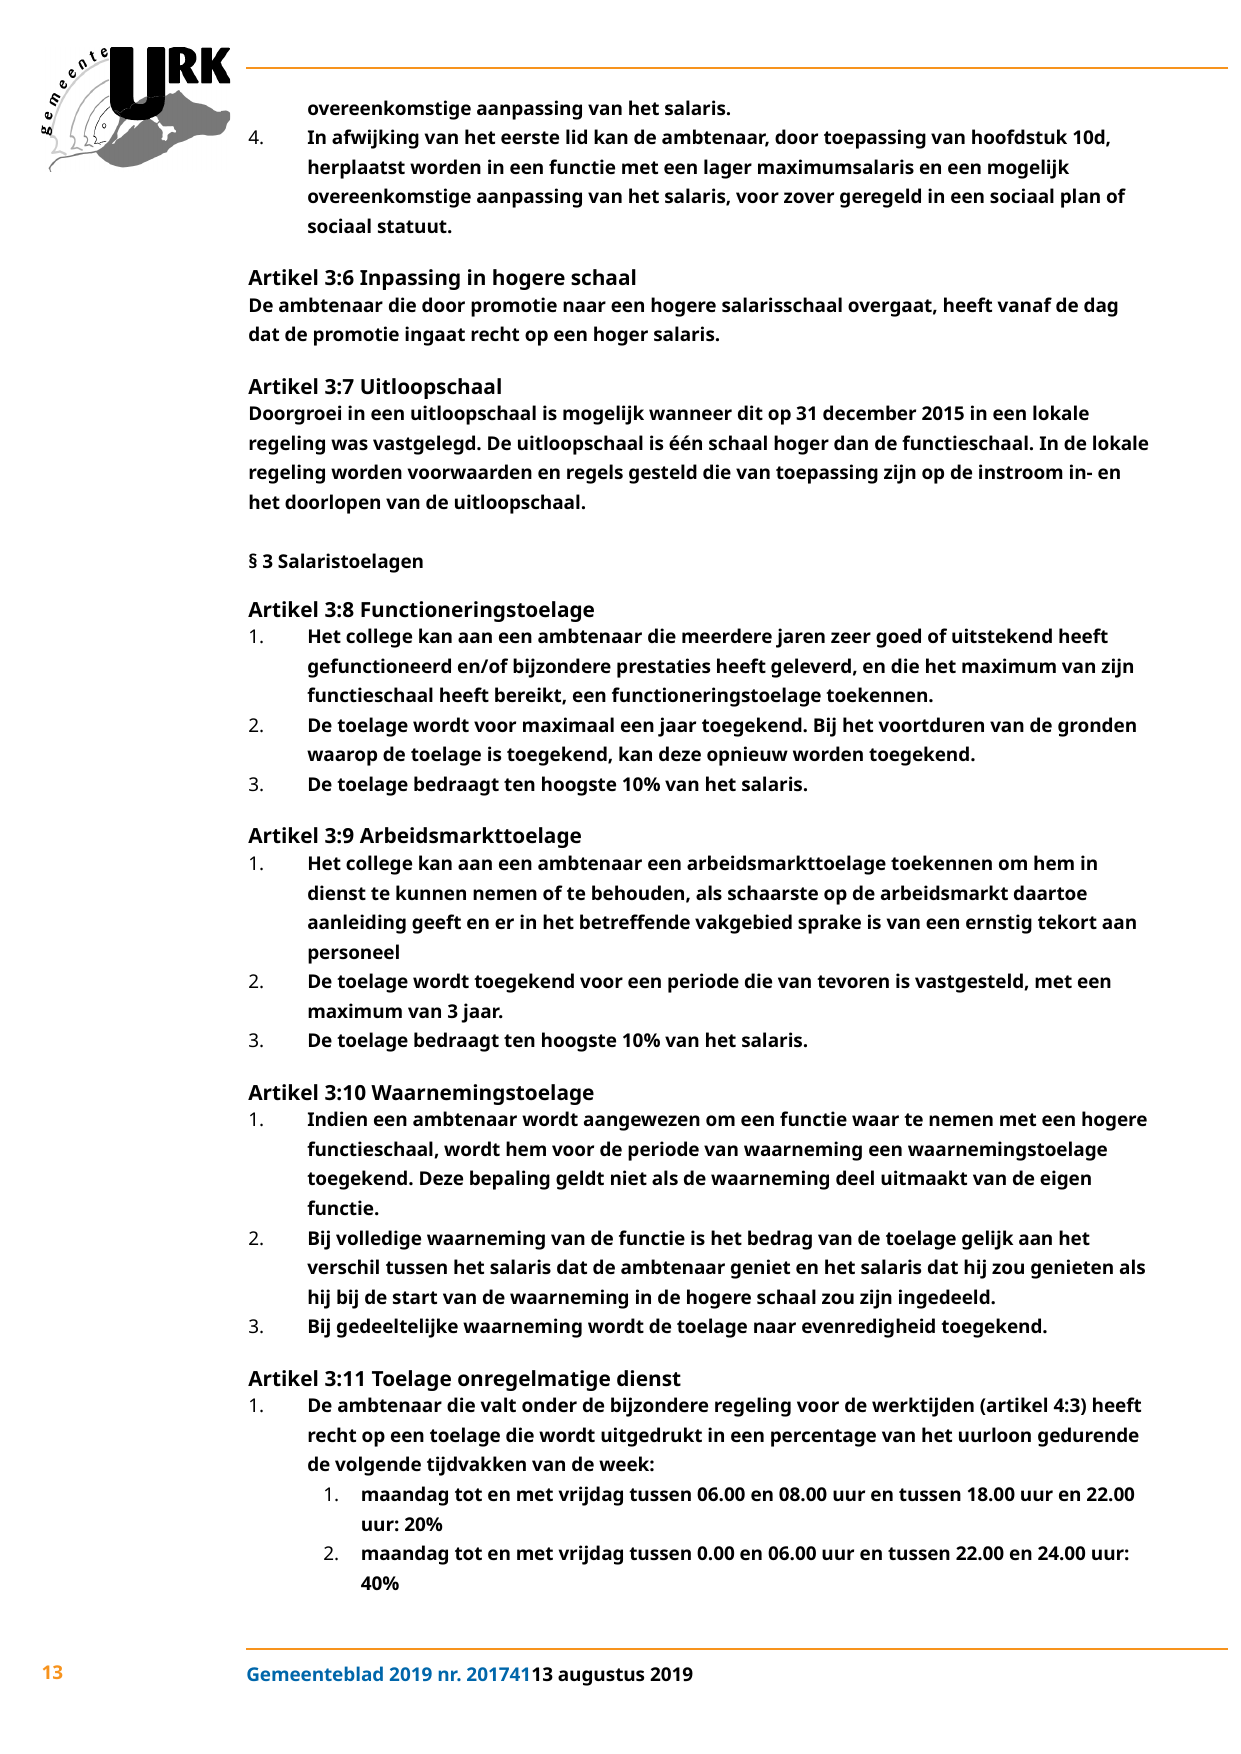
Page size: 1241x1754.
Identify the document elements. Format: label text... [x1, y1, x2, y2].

text Artikel 3:10 Waarnemingstoelage [248, 1078, 1152, 1106]
list De toelage bedraagt ten hoogste 10% van het salaris. [248, 771, 1152, 797]
text De ambtenaar die door promotie naar een hogere salarisschaal overgaat, heeft vanaf de dag dat de promotie ingaat recht op een hoger salaris. [248, 292, 1152, 347]
list maandag tot en met vrijdag tussen 06.00 en 08.00 uur en tussen 18.00 uur en 22.00 uur: 20% [323, 1481, 1152, 1536]
text Artikel 3:7 Uitloopschaal [248, 372, 1152, 400]
list Het college kan aan een ambtenaar die meerdere jaren zeer goed of uitstekend heeft gefunctioneerd en/of bijzondere prestaties heeft geleverd, en die het maximum van zijn functieschaal heeft bereikt, een functioneringstoelage toekennen. [248, 623, 1152, 708]
text § 3 Salaristoelagen [248, 548, 1152, 574]
list Indien een ambtenaar wordt aangewezen om een functie waar te nemen met een hogere functieschaal, wordt hem voor de periode van waarneming een waarnemingstoelage toegekend. Deze bepaling geldt niet als de waarneming deel uitmaakt van de eigen functie. [248, 1106, 1152, 1221]
text Artikel 3:9 Arbeidsmarkttoelage [248, 822, 1152, 850]
list De ambtenaar die valt onder de bijzondere regeling voor de werktijden (artikel 4:3) heeft recht op een toelage die wordt uitgedrukt in een percentage van het uurloon gedurende de volgende tijdvakken van de week: [248, 1392, 1152, 1477]
list In afwijking van het eerste lid kan de ambtenaar, door toepassing van hoofdstuk 10d, herplaatst worden in een functie met een lager maximumsalaris en een mogelijk overeenkomstige aanpassing van het salaris, voor zover geregeld in een sociaal plan of sociaal statuut. [248, 124, 1152, 239]
list Het college kan aan een ambtenaar een arbeidsmarkttoelage toekennen om hem in dienst te kunnen nemen of te behouden, als schaarste op de arbeidsmarkt daartoe aanleiding geeft en er in het betreffende vakgebied sprake is van een ernstig tekort aan personeel [248, 850, 1152, 964]
list De toelage wordt voor maximaal een jaar toegekend. Bij het voortduren van de gronden waarop de toelage is toegekend, kan deze opnieuw worden toegekend. [248, 712, 1152, 767]
list maandag tot en met vrijdag tussen 0.00 en 06.00 uur en tussen 22.00 en 24.00 uur: 40% [323, 1540, 1152, 1596]
text Artikel 3:11 Toelage onregelmatige dienst [248, 1364, 1152, 1392]
list De toelage bedraagt ten hoogste 10% van het salaris. [248, 1028, 1152, 1053]
text Doorgroei in een uitloopschaal is mogelijk wanneer dit op 31 december 2015 in een lokale regeling was vastgelegd. De uitloopschaal is één schaal hoger dan de functieschaal. In de lokale regeling worden voorwaarden en regels gesteld die van toepassing zijn op de instroom in- en het doorlopen van de uitloopschaal. [248, 400, 1152, 515]
list Bij gedeeltelijke waarneming wordt de toelage naar evenredigheid toegekend. [248, 1313, 1152, 1339]
list Bij volledige waarneming van de functie is het bedrag van de toelage gelijk aan het verschil tussen het salaris dat de ambtenaar geniet en het salaris dat hij zou genieten als hij bij de start van de waarneming in de hogere schaal zou zijn ingedeeld. [248, 1225, 1152, 1310]
list overeenkomstige aanpassing van het salaris. [248, 95, 1152, 121]
list De toelage wordt toegekend voor een periode die van tevoren is vastgesteld, met een maximum van 3 jaar. [248, 968, 1152, 1024]
picture [41, 47, 231, 172]
text Artikel 3:8 Functioneringstoelage [248, 595, 1152, 623]
text Artikel 3:6 Inpassing in hogere schaal [248, 263, 1152, 292]
